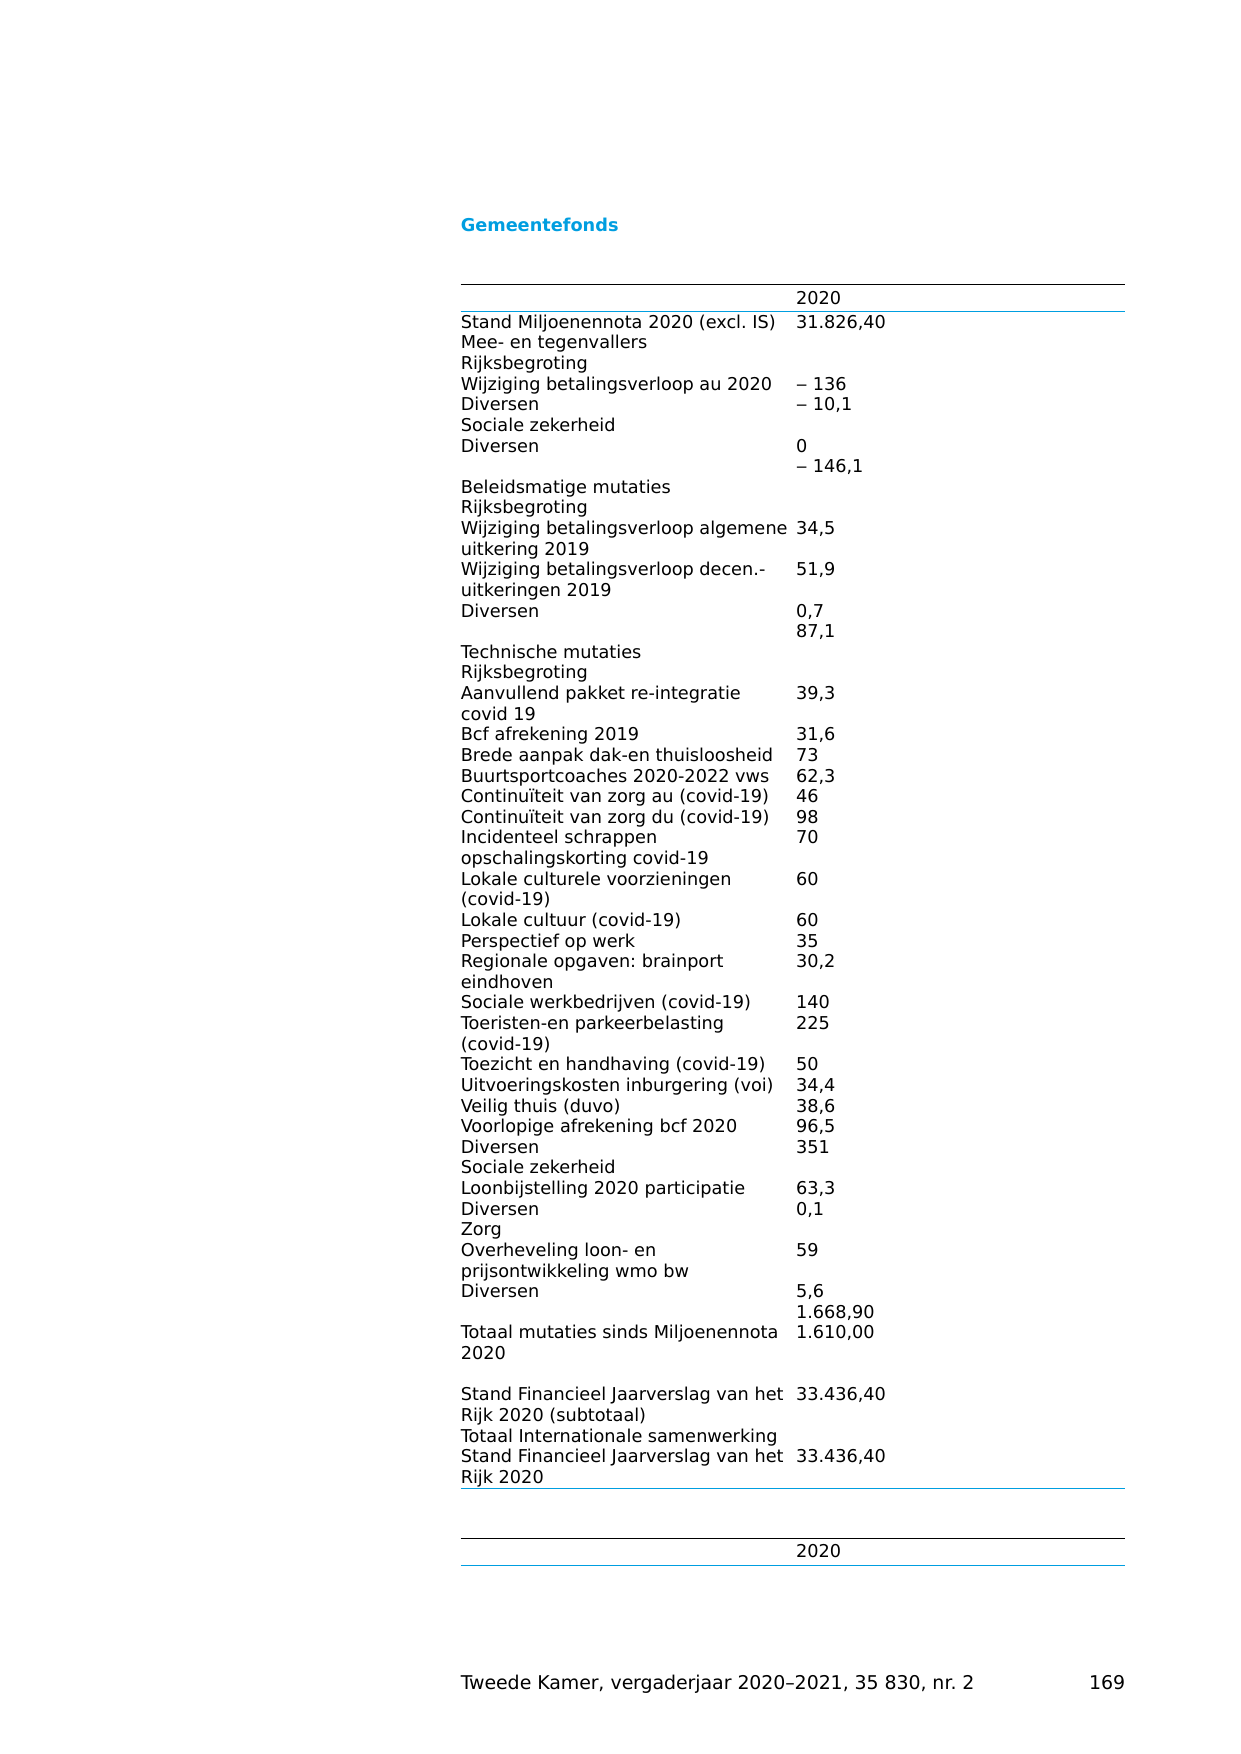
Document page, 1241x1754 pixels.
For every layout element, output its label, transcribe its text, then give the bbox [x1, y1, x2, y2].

table_cell 1.668,90 [793, 1302, 1125, 1322]
table_cell [793, 353, 1125, 374]
table_cell Rijksbegroting [461, 663, 793, 683]
table_cell 30,2 [793, 951, 1125, 992]
table_cell 98 [793, 807, 1125, 827]
table_cell Voorlopige afrekening bcf 2020 [461, 1116, 793, 1137]
table_cell 46 [793, 786, 1125, 807]
title Gemeentefonds [461, 213, 1125, 236]
table_cell Veilig thuis (duvo) [461, 1096, 793, 1116]
table_cell Diversen [461, 1137, 793, 1157]
table_cell ‒ 10,1 [793, 394, 1125, 415]
table_cell Loonbijstelling 2020 participatie [461, 1178, 793, 1199]
table_cell 2020 [793, 1539, 1125, 1565]
table_cell Incidenteel schrappen opschalingskorting covid-19 [461, 828, 793, 869]
table_cell Wijziging betalingsverloop au 2020 [461, 374, 793, 394]
table_cell 73 [793, 745, 1125, 766]
table_cell 35 [793, 931, 1125, 951]
table_cell Sociale werkbedrijven (covid-19) [461, 993, 793, 1013]
table_cell ‒ 146,1 [793, 456, 1125, 477]
table_cell [793, 1364, 1125, 1384]
table_cell Rijksbegroting [461, 353, 793, 374]
table_cell Diversen [461, 394, 793, 415]
table_cell Brede aanpak dak-en thuisloosheid [461, 745, 793, 766]
table_cell [793, 1586, 1125, 1607]
table_cell Toezicht en handhaving (covid-19) [461, 1054, 793, 1075]
table_cell ‒ 136 [793, 374, 1125, 394]
table_cell 0 [793, 436, 1125, 456]
table_cell 33.436,40 [793, 1384, 1125, 1426]
table_cell 39,3 [793, 683, 1125, 724]
table_cell 70 [793, 828, 1125, 869]
table_cell Toeristen-en parkeerbelasting (covid-19) [461, 1013, 793, 1054]
table_cell Totaal mutaties sinds Miljoenennota 2020 [461, 1323, 793, 1364]
table_cell 351 [793, 1137, 1125, 1157]
table_cell 225 [793, 1013, 1125, 1054]
table_cell [461, 1566, 793, 1586]
table_cell Buurtsportcoaches 2020-2022 vws [461, 766, 793, 786]
table_cell Stand Financieel Jaarverslag van het Rijk 2020 (subtotaal) [461, 1384, 793, 1426]
table_cell 60 [793, 910, 1125, 931]
table_cell [793, 498, 1125, 518]
table_cell 2020 [793, 285, 1125, 311]
table_cell [461, 1364, 793, 1384]
table_cell 50 [793, 1054, 1125, 1075]
table_cell Sociale zekerheid [461, 415, 793, 436]
table_cell [793, 1158, 1125, 1178]
table_cell 31.826,40 [793, 312, 1125, 332]
table_cell Diversen [461, 1281, 793, 1302]
table_cell [461, 1539, 793, 1565]
table_cell 5,6 [793, 1281, 1125, 1302]
table_cell Wijziging betalingsverloop decen.-uitkeringen 2019 [461, 559, 793, 601]
table_cell Regionale opgaven: brainport eindhoven [461, 951, 793, 992]
table_cell Overheveling loon- en prijsontwikkeling wmo bw [461, 1240, 793, 1281]
table_cell 0,7 [793, 601, 1125, 621]
table_cell [793, 333, 1125, 353]
table_cell [793, 663, 1125, 683]
table_cell Stand Financieel Jaarverslag van het Rijk 2020 [461, 1446, 793, 1487]
table_cell 62,3 [793, 766, 1125, 786]
table_cell Rijksbegroting [461, 498, 793, 518]
table_cell 87,1 [793, 621, 1125, 642]
table_cell 31,6 [793, 724, 1125, 745]
table_cell 34,4 [793, 1075, 1125, 1096]
table_cell 33.436,40 [793, 1446, 1125, 1487]
table_cell Diversen [461, 436, 793, 456]
table_cell Stand Miljoenennota 2020 (excl. IS) [461, 312, 793, 332]
table_cell Technische mutaties [461, 642, 793, 662]
table_cell Diversen [461, 1199, 793, 1219]
table_cell 38,6 [793, 1096, 1125, 1116]
table_cell [793, 1219, 1125, 1240]
table_cell Perspectief op werk [461, 931, 793, 951]
table_cell [793, 477, 1125, 497]
table_cell Uitvoeringskosten inburgering (voi) [461, 1075, 793, 1096]
table_cell 60 [793, 869, 1125, 910]
table_cell Continuïteit van zorg du (covid-19) [461, 807, 793, 827]
table_cell Mee- en tegenvallers [461, 333, 793, 353]
table_cell Lokale culturele voorzieningen (covid-19) [461, 869, 793, 910]
table_cell 63,3 [793, 1178, 1125, 1199]
table_cell 59 [793, 1240, 1125, 1281]
table_cell [461, 1302, 793, 1322]
table_cell [461, 285, 793, 311]
table_cell 34,5 [793, 518, 1125, 559]
table_cell Continuïteit van zorg au (covid-19) [461, 786, 793, 807]
table_cell 1.610,00 [793, 1323, 1125, 1364]
table_cell [461, 1586, 793, 1607]
table_cell Sociale zekerheid [461, 1158, 793, 1178]
table_cell Wijziging betalingsverloop algemene uitkering 2019 [461, 518, 793, 559]
table_header GEMEENTEFONDS: UITGAVEN [461, 259, 1125, 284]
table_cell Lokale cultuur (covid-19) [461, 910, 793, 931]
table_cell 96,5 [793, 1116, 1125, 1137]
table_cell 51,9 [793, 559, 1125, 601]
table_cell 0,1 [793, 1199, 1125, 1219]
table_cell Zorg [461, 1219, 793, 1240]
table_cell Diversen [461, 601, 793, 621]
table_cell Bcf afrekening 2019 [461, 724, 793, 745]
table_cell [461, 456, 793, 477]
table_cell Beleidsmatige mutaties [461, 477, 793, 497]
table_cell [793, 1566, 1125, 1586]
table_cell 140 [793, 993, 1125, 1013]
table_cell Totaal Internationale samenwerking [461, 1426, 793, 1446]
table_header GEMEENTEFONDS: NIET-BELASTINGONTVANGSTEN [461, 1513, 1125, 1538]
table_cell [461, 621, 793, 642]
table_cell [793, 1426, 1125, 1446]
table_cell [793, 642, 1125, 662]
table_cell Aanvullend pakket re-integratie covid 19 [461, 683, 793, 724]
table_cell [793, 415, 1125, 436]
